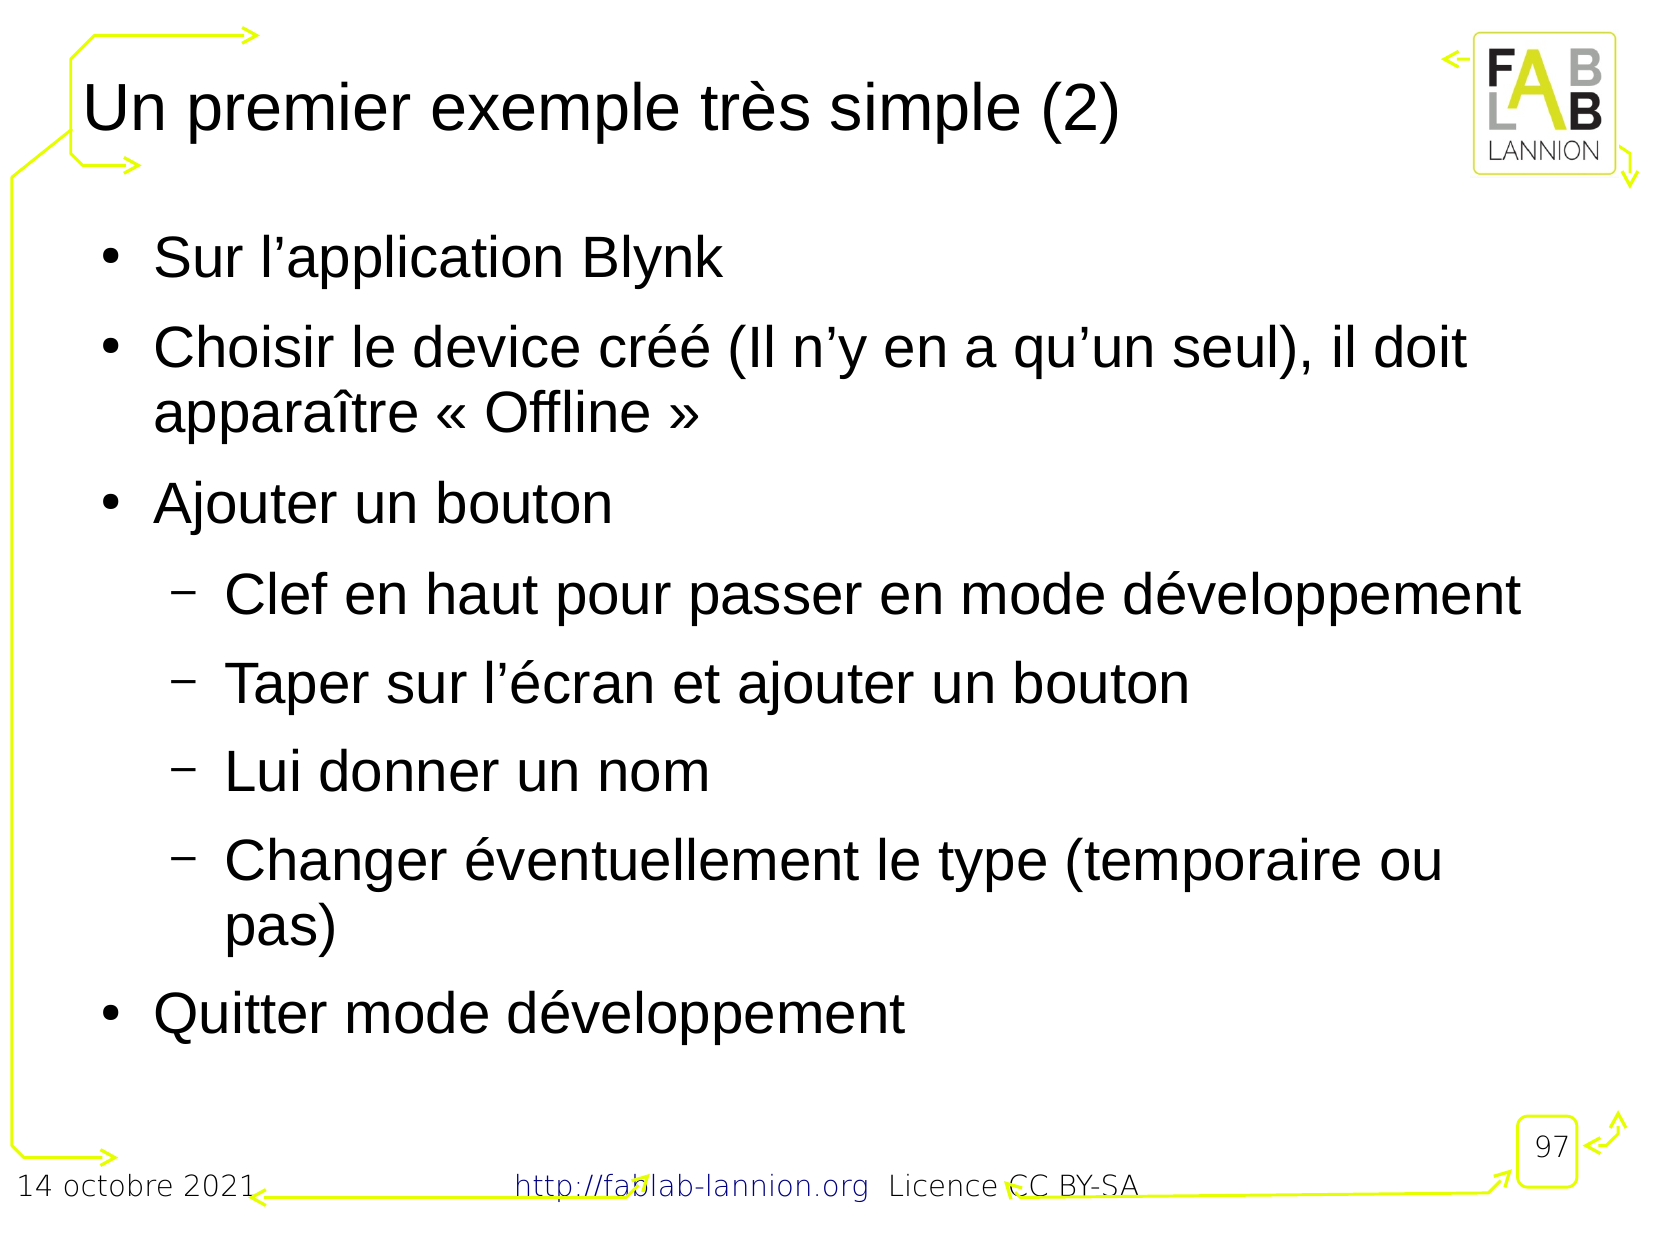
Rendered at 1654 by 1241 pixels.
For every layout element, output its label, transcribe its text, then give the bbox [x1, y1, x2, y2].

title Un premier exemple très simple (2) [82, 49, 1441, 166]
list Sur l’application Blynk Choisir le device créé (Il n’y en a qu’un seul), il doit apparaître « Offline » Ajouter un bouton Clef en haut pour passer en mode développement Taper sur l’écran et ajouter un bouton Lui donner un nom Changer éventuellement le type (temporaire ou pas) Quitter mode développement [82, 224, 1571, 1099]
picture [1470, 29, 1619, 178]
